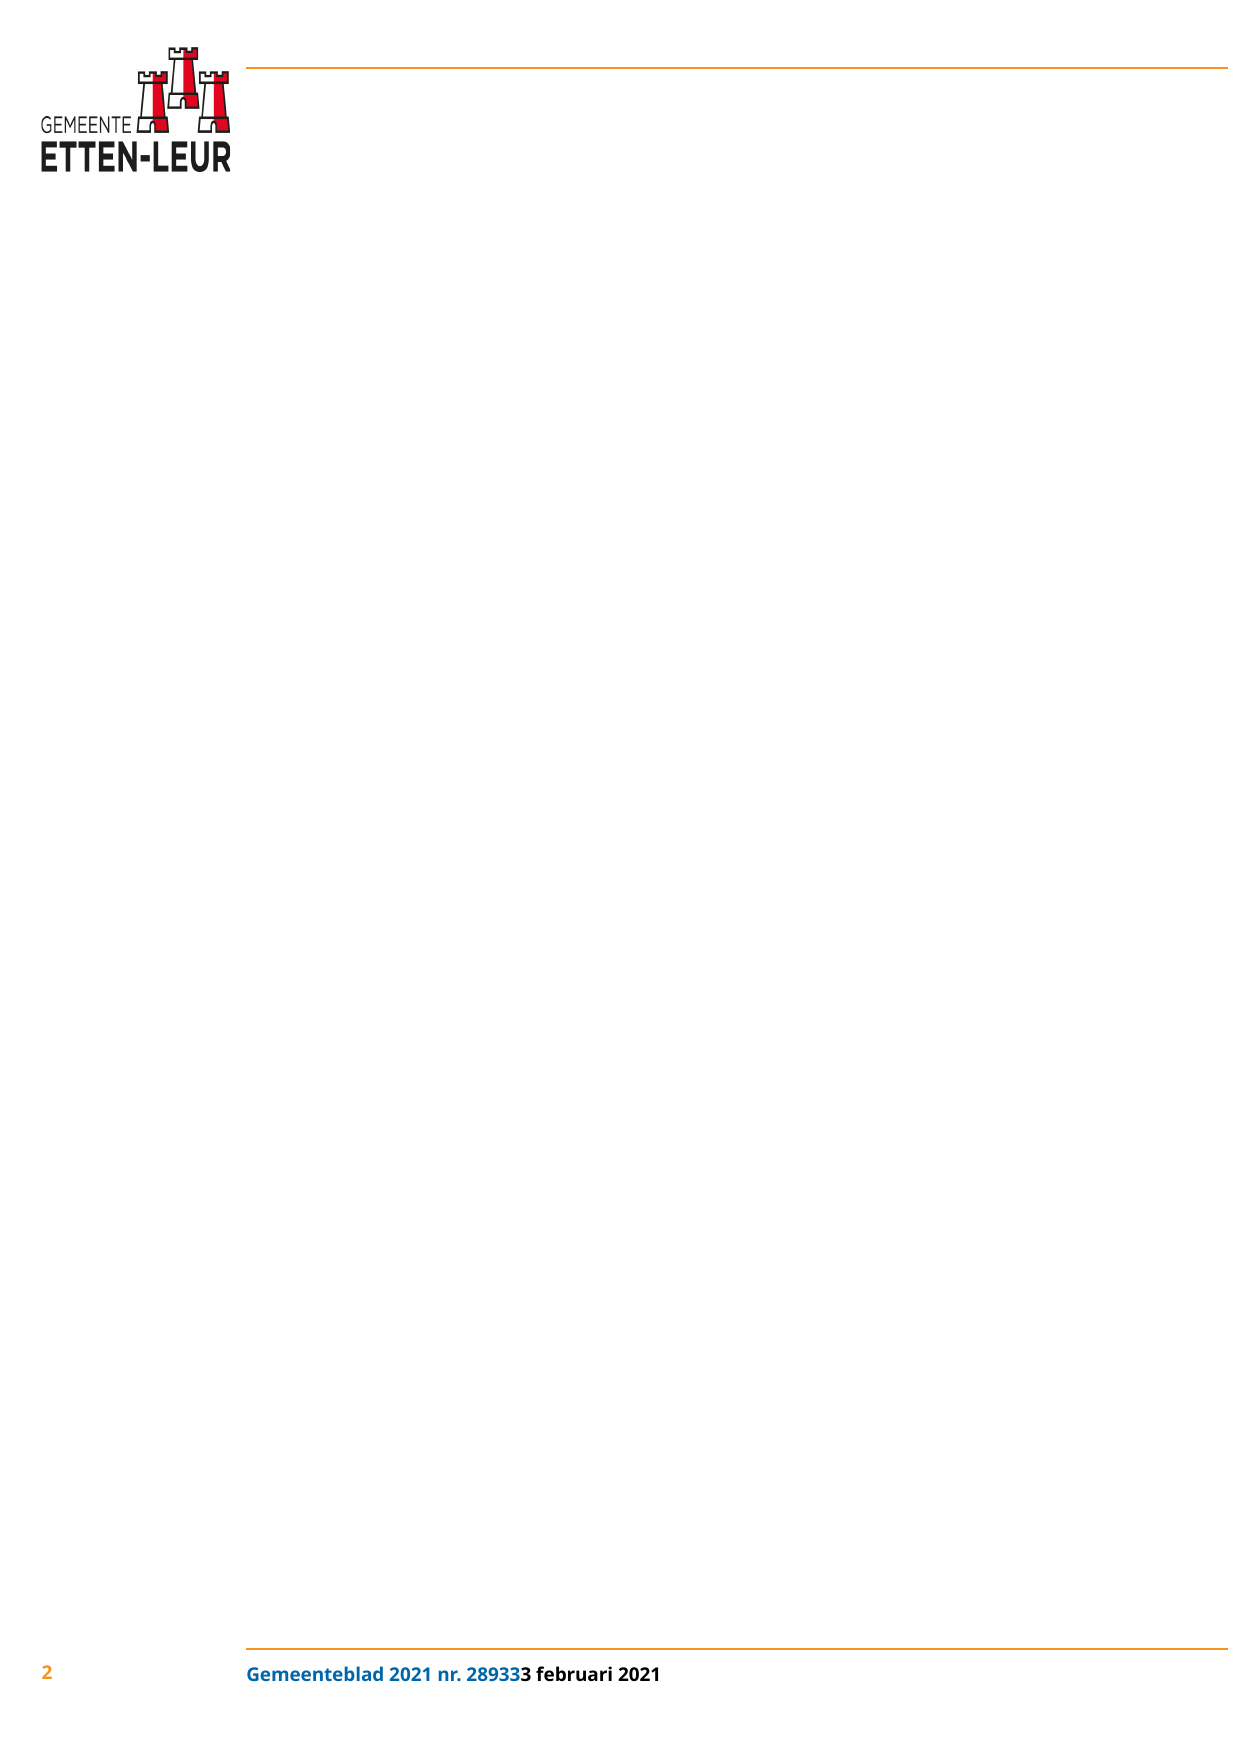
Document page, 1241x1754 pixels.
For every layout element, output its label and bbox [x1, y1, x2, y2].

picture [41, 47, 231, 172]
